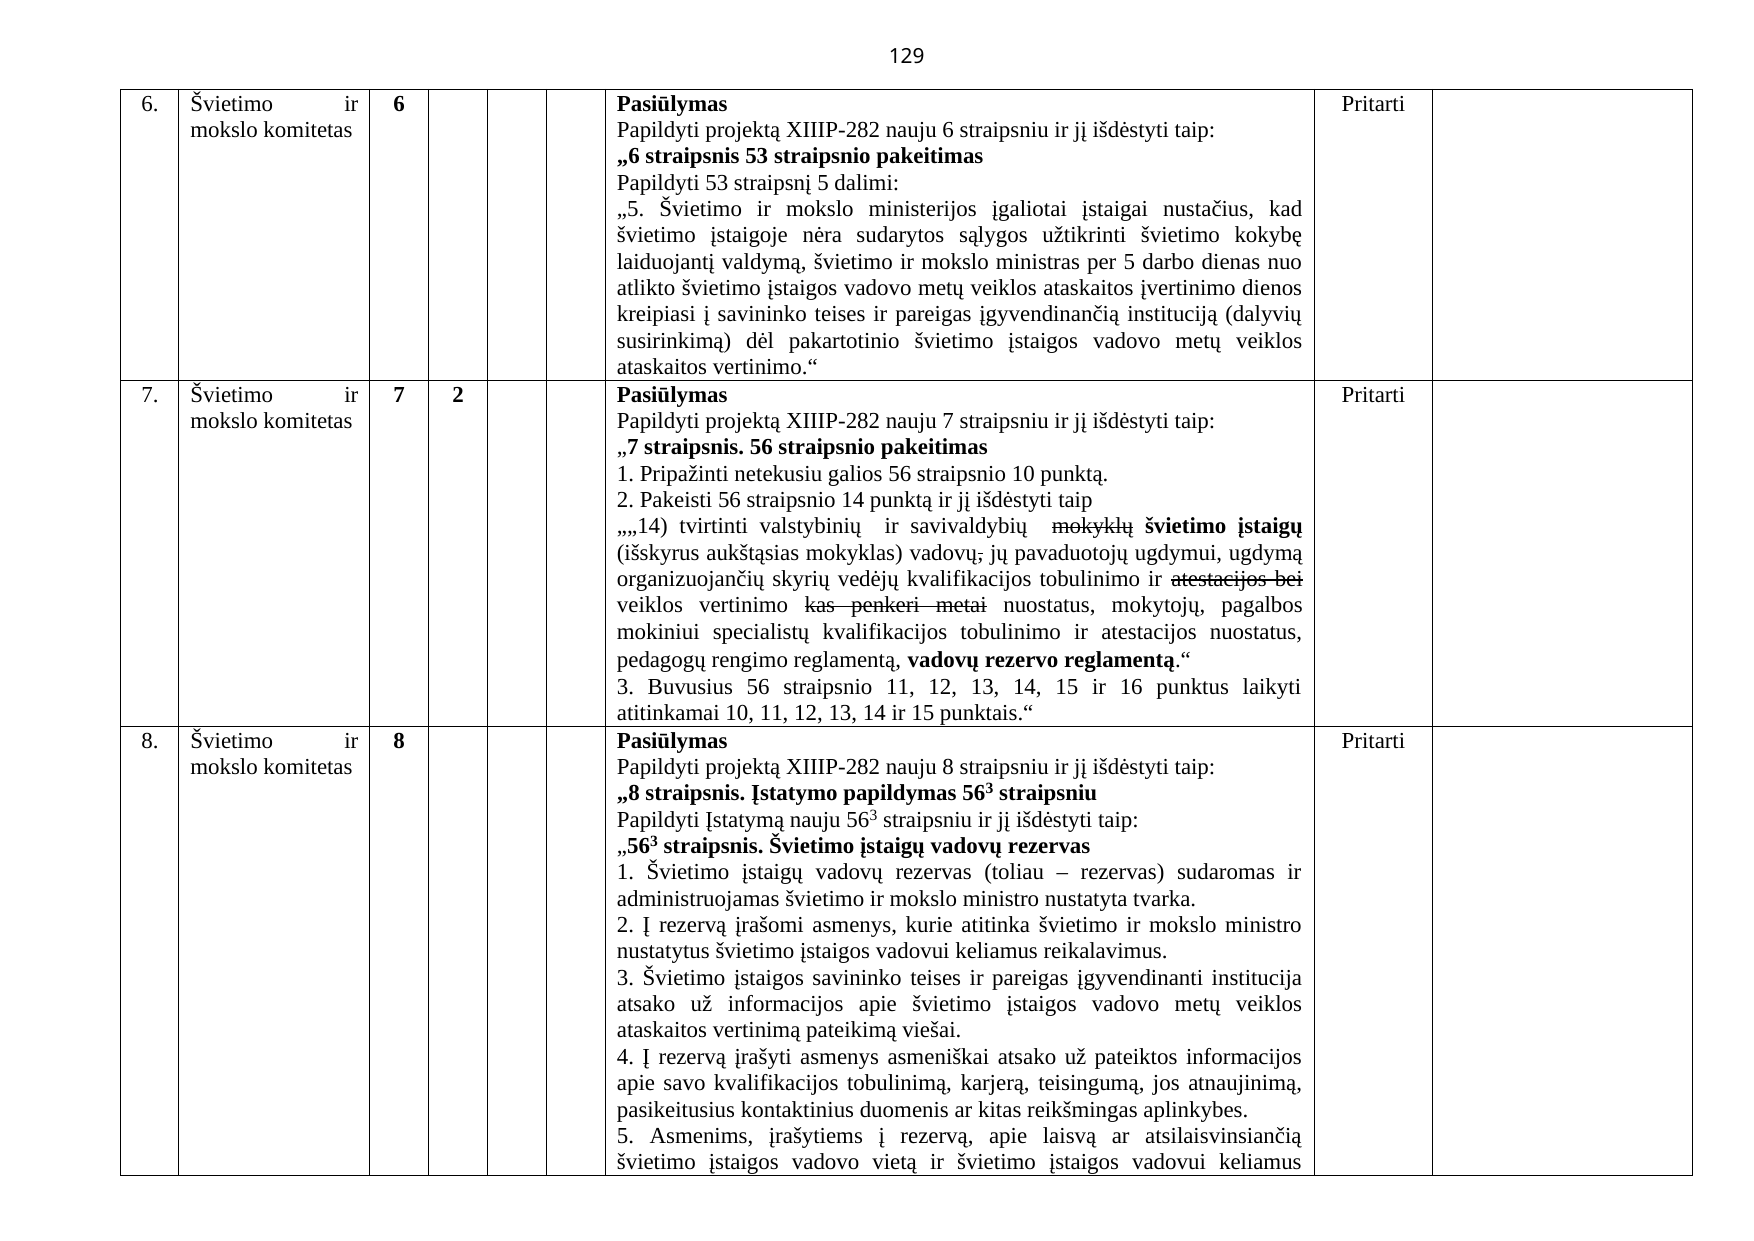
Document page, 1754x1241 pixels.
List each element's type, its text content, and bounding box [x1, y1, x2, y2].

table_cell 6. [121, 90, 178, 379]
table_cell [429, 727, 487, 1175]
table_cell [547, 90, 605, 379]
table_cell Pasiūlymas Papildyti projektą XIIIP-282 nauju 8 straipsniu ir jį išdėstyti taip: „8 straipsnis. Įstatymo papildymas 563 straipsniu Papildyti Įstatymą nauju 563 straipsniu ir jį išdėstyti taip: „563 straipsnis. Švietimo įstaigų vadovų rezervas 1. Švietimo įstaigų vadovų rezervas (toliau – rezervas) sudaromas ir administruojamas švietimo ir mokslo ministro nustatyta tvarka. 2. Į rezervą įrašomi asmenys, kurie atitinka švietimo ir mokslo ministro nustatytus švietimo įstaigos vadovui keliamus reikalavimus. 3. Švietimo įstaigos savininko teises ir pareigas įgyvendinanti institucija atsako už informacijos apie švietimo įstaigos vadovo metų veiklos ataskaitos vertinimą pateikimą viešai. 4. Į rezervą įrašyti asmenys asmeniškai atsako už pateiktos informacijos apie savo kvalifikacijos tobulinimą, karjerą, teisingumą, jos atnaujinimą, pasikeitusius kontaktinius duomenis ar kitas reikšmingas aplinkybes. 5. Asmenims, įrašytiems į rezervą, apie laisvą ar atsilaisvinsiančią švietimo įstaigos vadovo vietą ir švietimo įstaigos vadovui keliamus [606, 727, 1314, 1175]
table_cell [1433, 381, 1692, 726]
table_cell Pritarti [1315, 90, 1432, 379]
table_cell 7. [121, 381, 178, 726]
table_cell Švietimo ir mokslo komitetas [179, 727, 369, 1175]
table_cell Pritarti [1315, 727, 1432, 1175]
table_cell Pritarti [1315, 381, 1432, 726]
table_cell [488, 381, 546, 726]
table_cell [488, 90, 546, 379]
table_cell 6 [370, 90, 428, 379]
table_cell [547, 381, 605, 726]
table_cell 8. [121, 727, 178, 1175]
table_cell [429, 90, 487, 379]
table_cell [1433, 727, 1692, 1175]
table_cell 2 [429, 381, 487, 726]
table_cell Švietimo ir mokslo komitetas [179, 381, 369, 726]
table_cell Pasiūlymas Papildyti projektą XIIIP-282 nauju 7 straipsniu ir jį išdėstyti taip: „7 straipsnis. 56 straipsnio pakeitimas 1. Pripažinti netekusiu galios 56 straipsnio 10 punktą. 2. Pakeisti 56 straipsnio 14 punktą ir jį išdėstyti taip „„14) tvirtinti valstybinių ir savivaldybių mokyklų švietimo įstaigų (išskyrus aukštąsias mokyklas) vadovų, jų pavaduotojų ugdymui, ugdymą organizuojančių skyrių vedėjų kvalifikacijos tobulinimo ir atestacijos bei veiklos vertinimo kas penkeri metai nuostatus, mokytojų, pagalbos mokiniui specialistų kvalifikacijos tobulinimo ir atestacijos nuostatus, pedagogų rengimo reglamentą, vadovų rezervo reglamentą.“ 3. Buvusius 56 straipsnio 11, 12, 13, 14, 15 ir 16 punktus laikyti atitinkamai 10, 11, 12, 13, 14 ir 15 punktais.“ [606, 381, 1314, 726]
table_cell Švietimo ir mokslo komitetas [179, 90, 369, 379]
table_cell [547, 727, 605, 1175]
table_cell 8 [370, 727, 428, 1175]
table_cell [1433, 90, 1692, 379]
table_cell [488, 727, 546, 1175]
table_cell 7 [370, 381, 428, 726]
table_cell Pasiūlymas Papildyti projektą XIIIP-282 nauju 6 straipsniu ir jį išdėstyti taip: „6 straipsnis 53 straipsnio pakeitimas Papildyti 53 straipsnį 5 dalimi: „5. Švietimo ir mokslo ministerijos įgaliotai įstaigai nustačius, kad švietimo įstaigoje nėra sudarytos sąlygos užtikrinti švietimo kokybę laiduojantį valdymą, švietimo ir mokslo ministras per 5 darbo dienas nuo atlikto švietimo įstaigos vadovo metų veiklos ataskaitos įvertinimo dienos kreipiasi į savininko teises ir pareigas įgyvendinančią instituciją (dalyvių susirinkimą) dėl pakartotinio švietimo įstaigos vadovo metų veiklos ataskaitos vertinimo.“ [606, 90, 1314, 379]
